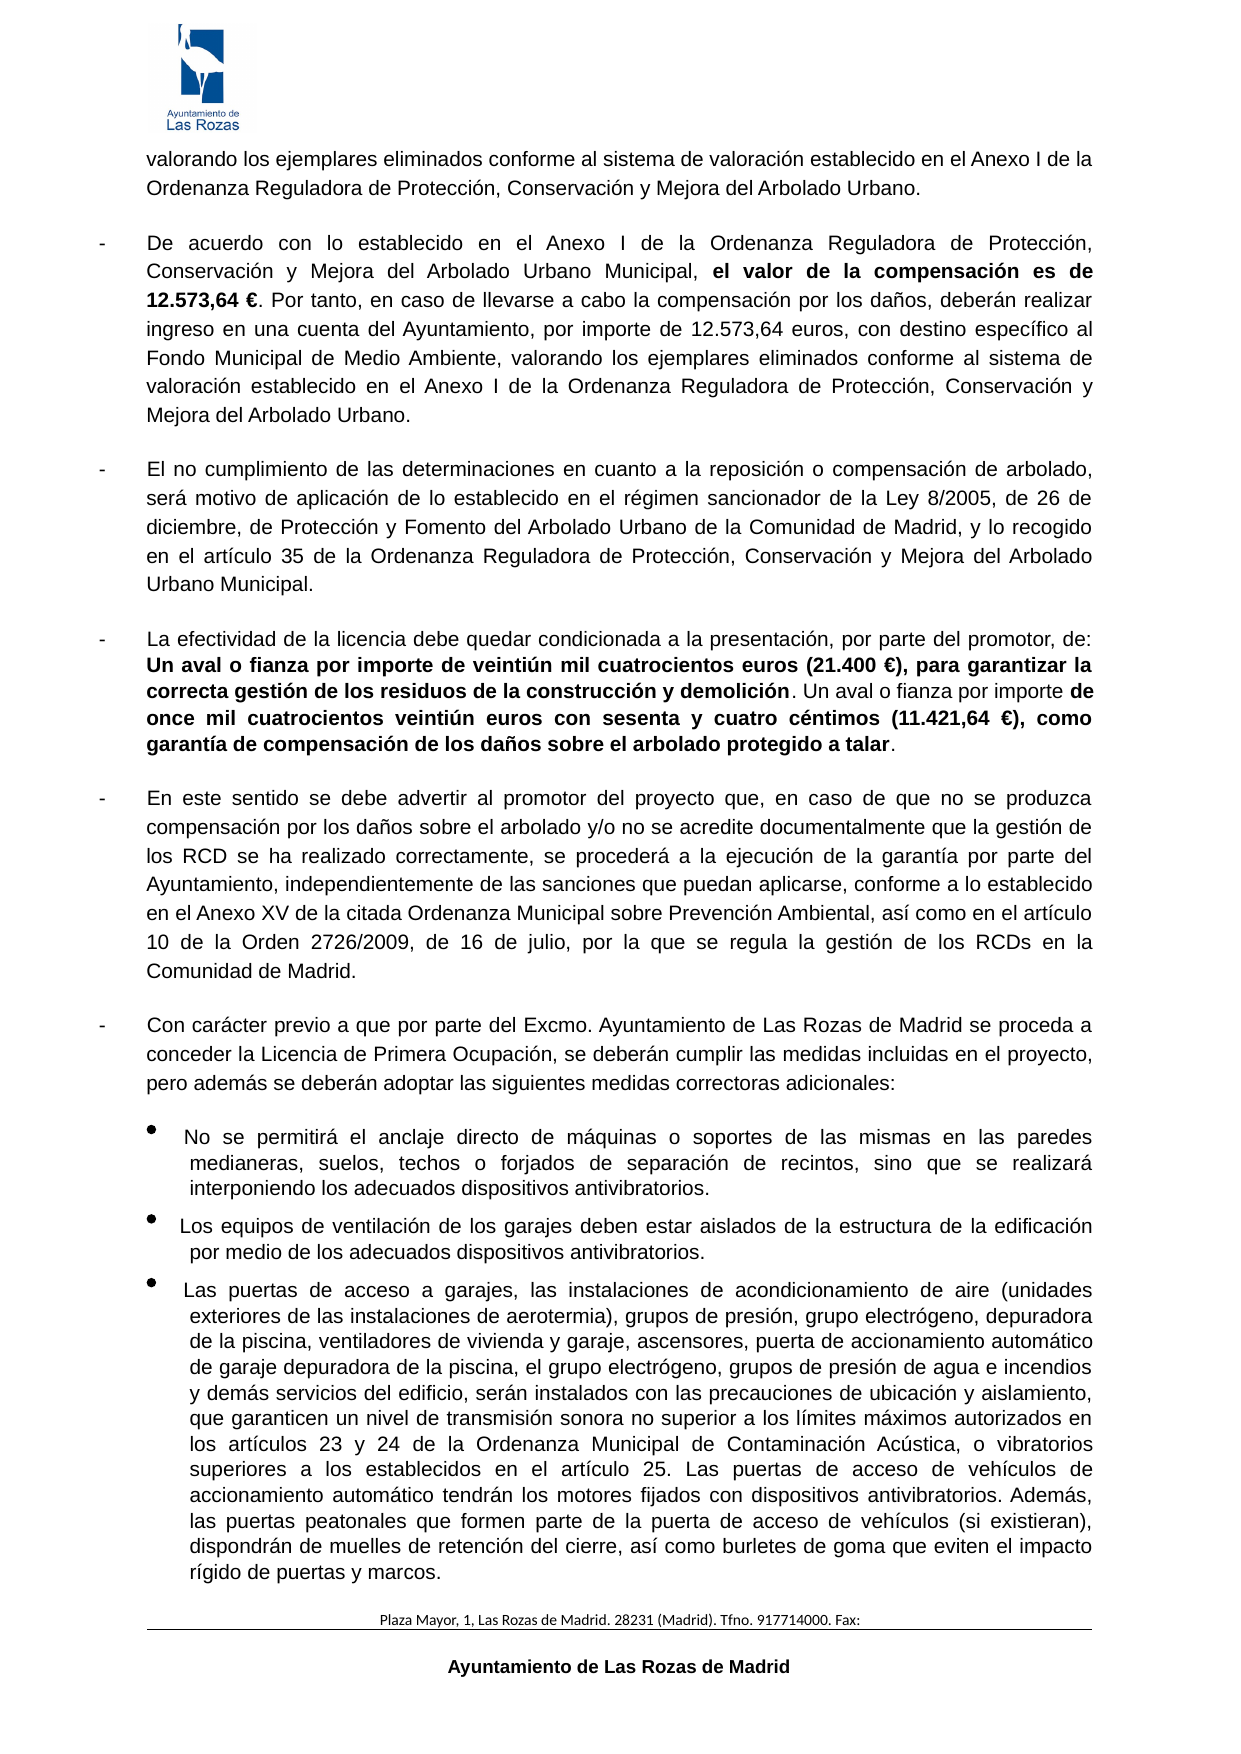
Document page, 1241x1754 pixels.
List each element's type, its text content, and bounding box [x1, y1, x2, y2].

list Con carácter previo a que por parte del Excmo. Ayuntamiento de Las Rozas de Madrid se proceda a conceder la Licencia de Primera Ocupación, se deberán cumplir las medidas incluidas en el proyecto, pero además se deberán adoptar las siguientes medidas correctoras adicionales: [98, 1013, 1094, 1094]
list De acuerdo con lo establecido en el Anexo I de la Ordenanza Reguladora de Protección, Conservación y Mejora del Arbolado Urbano Municipal, el valor de la compensación es de 12.573,64 €. Por tanto, en caso de llevarse a cabo la compensación por los daños, deberán realizar ingreso en una cuenta del Ayuntamiento, por importe de 12.573,64 euros, con destino específico al Fondo Municipal de Medio Ambiente, valorando los ejemplares eliminados conforme al sistema de valoración establecido en el Anexo I de la Ordenanza Reguladora de Protección, Conservación y Mejora del Arbolado Urbano. [98, 230, 1094, 427]
list La efectividad de la licencia debe quedar condicionada a la presentación, por parte del promotor, de: Un aval o fianza por importe de veintiún mil cuatrocientos euros (21.400 €), para garantizar la correcta gestión de los residuos de la construcción y demolición. Un aval o fianza por importe de once mil cuatrocientos veintiún euros con sesenta y cuatro céntimos (11.421,64 €), como garantía de compensación de los daños sobre el arbolado protegido a talar. [98, 627, 1094, 756]
list El no cumplimiento de las determinaciones en cuanto a la reposición o compensación de arbolado, será motivo de aplicación de lo establecido en el régimen sancionador de la Ley 8/2005, de 26 de diciembre, de Protección y Fomento del Arbolado Urbano de la Comunidad de Madrid, y lo recogido en el artículo 35 de la Ordenanza Reguladora de Protección, Conservación y Mejora del Arbolado Urbano Municipal. [98, 457, 1094, 596]
list En este sentido se debe advertir al promotor del proyecto que, en caso de que no se produzca compensación por los daños sobre el arbolado y/o no se acredite documentalmente que la gestión de los RCD se ha realizado correctamente, se procederá a la ejecución de la garantía por parte del Ayuntamiento, independientemente de las sanciones que puedan aplicarse, conforme a lo establecido en el Anexo XV de la citada Ordenanza Municipal sobre Prevención Ambiental, así como en el artículo 10 de la Orden 2726/2009, de 16 de julio, por la que se regula la gestión de los RCDs en la Comunidad de Madrid. [98, 786, 1094, 982]
text No se permitirá el anclaje directo de máquinas o soportes de las mismas en las paredes medianeras, suelos, techos o forjados de separación de recintos, sino que se realizará interponiendo los adecuados dispositivos antivibratorios. [171, 1125, 1094, 1200]
list valorando los ejemplares eliminados conforme al sistema de valoración establecido en el Anexo I de la Ordenanza Reguladora de Protección, Conservación y Mejora del Arbolado Urbano. [98, 147, 1094, 200]
text Las puertas de acceso a garajes, las instalaciones de acondicionamiento de aire (unidades exteriores de las instalaciones de aerotermia), grupos de presión, grupo electrógeno, depuradora de la piscina, ventiladores de vivienda y garaje, ascensores, puerta de accionamiento automático de garaje depuradora de la piscina, el grupo electrógeno, grupos de presión de agua e incendios y demás servicios del edificio, serán instalados con las precauciones de ubicación y aislamiento, que garanticen un nivel de transmisión sonora no superior a los límites máximos autorizados en los artículos 23 y 24 de la Ordenanza Municipal de Contaminación Acústica, o vibratorios superiores a los establecidos en el artículo 25. Las puertas de acceso de vehículos de accionamiento automático tendrán los motores fijados con dispositivos antivibratorios. Además, las puertas peatonales que formen parte de la puerta de acceso de vehículos (si existieran), dispondrán de muelles de retención del cierre, así como burletes de goma que eviten el impacto rígido de puertas y marcos. [171, 1278, 1094, 1584]
text Los equipos de ventilación de los garajes deben estar aislados de la estructura de la edificación por medio de los adecuados dispositivos antivibratorios. [171, 1214, 1094, 1264]
